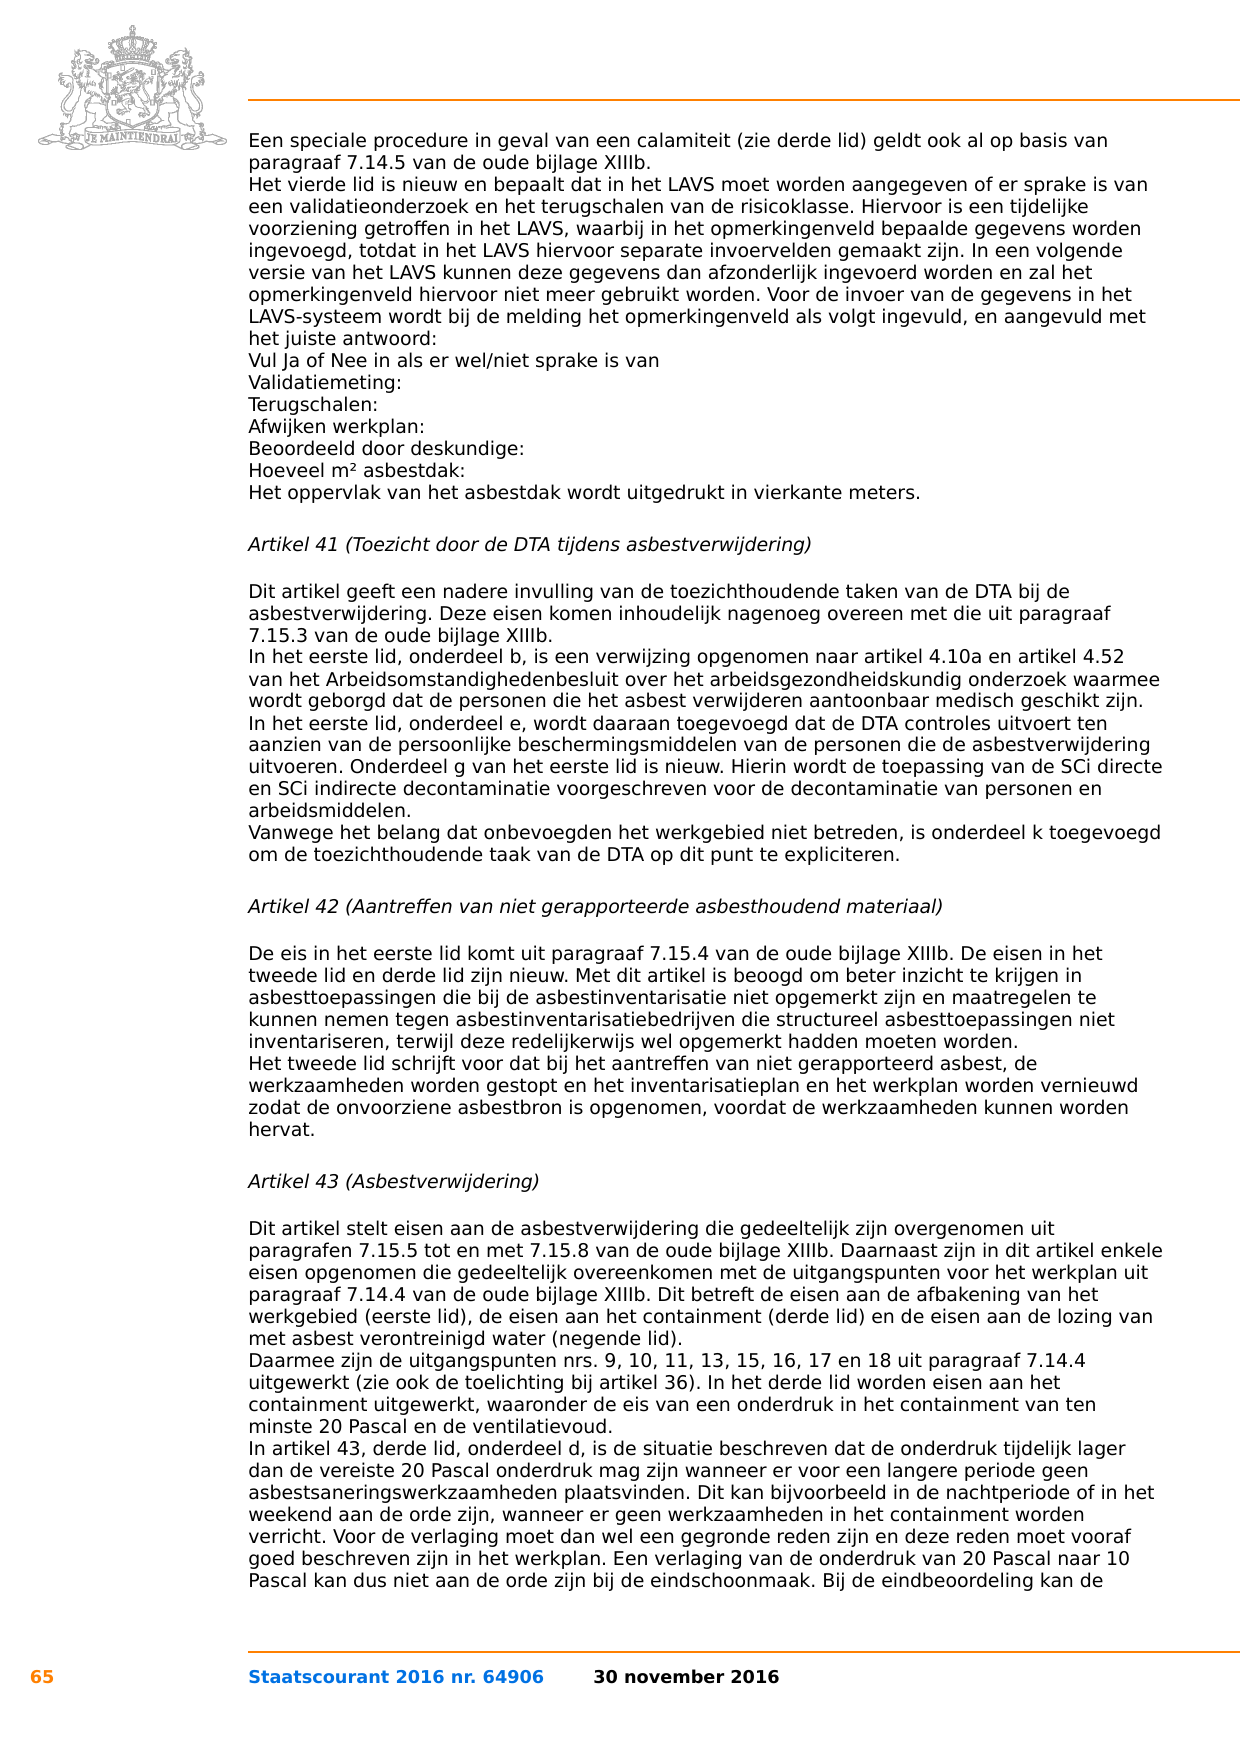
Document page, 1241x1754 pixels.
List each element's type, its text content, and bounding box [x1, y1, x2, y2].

text In artikel 43, derde lid, onderdeel d, is de situatie beschreven dat de onderdruk tijdelijk lager dan de vereiste 20 Pascal onderdruk mag zijn wanneer er voor een langere periode geen asbestsaneringswerkzaamheden plaatsvinden. Dit kan bijvoorbeeld in de nachtperiode of in het weekend aan de orde zijn, wanneer er geen werkzaamheden in het containment worden verricht. Voor de verlaging moet dan wel een gegronde reden zijn en deze reden moet vooraf goed beschreven zijn in het werkplan. Een verlaging van de onderdruk van 20 Pascal naar 10 Pascal kan dus niet aan de orde zijn bij de eindschoonmaak. Bij de eindbeoordeling kan de [248, 1438, 1163, 1592]
text In het eerste lid, onderdeel b, is een verwijzing opgenomen naar artikel 4.10a en artikel 4.52 van het Arbeidsomstandighedenbesluit over het arbeidsgezondheidskundig onderzoek waarmee wordt geborgd dat de personen die het asbest verwijderen aantoonbaar medisch geschikt zijn. [248, 646, 1163, 712]
text Afwijken werkplan: [248, 416, 1163, 438]
text Hoeveel m² asbestdak: [248, 459, 1163, 482]
text Vul Ja of Nee in als er wel/niet sprake is van [248, 350, 1163, 372]
text Beoordeeld door deskundige: [248, 438, 1163, 459]
picture [38, 25, 227, 150]
text Het vierde lid is nieuw en bepaalt dat in het LAVS moet worden aangegeven of er sprake is van een validatieonderzoek en het terugschalen van de risicoklasse. Hiervoor is een tijdelijke voorziening getroffen in het LAVS, waarbij in het opmerkingenveld bepaalde gegevens worden ingevoegd, totdat in het LAVS hiervoor separate invoervelden gemaakt zijn. In een volgende versie van het LAVS kunnen deze gegevens dan afzonderlijk ingevoerd worden en zal het opmerkingenveld hiervoor niet meer gebruikt worden. Voor de invoer van de gegevens in het LAVS-systeem wordt bij de melding het opmerkingenveld als volgt ingevuld, en aangevuld met het juiste antwoord: [248, 174, 1163, 350]
text In het eerste lid, onderdeel e, wordt daaraan toegevoegd dat de DTA controles uitvoert ten aanzien van de persoonlijke beschermingsmiddelen van de personen die de asbestverwijdering uitvoeren. Onderdeel g van het eerste lid is nieuw. Hierin wordt de toepassing van de SCi directe en SCi indirecte decontaminatie voorgeschreven voor de decontaminatie van personen en arbeidsmiddelen. [248, 712, 1163, 822]
subtitle Artikel 43 (Asbestverwijdering) [248, 1171, 1163, 1193]
text Dit artikel geeft een nadere invulling van de toezichthoudende taken van de DTA bij de asbestverwijdering. Deze eisen komen inhoudelijk nagenoeg overeen met die uit paragraaf 7.15.3 van de oude bijlage XIIIb. [248, 581, 1163, 646]
text Terugschalen: [248, 394, 1163, 416]
subtitle Artikel 41 (Toezicht door de DTA tijdens asbestverwijdering) [248, 533, 1163, 556]
text Het tweede lid schrijft voor dat bij het aantreffen van niet gerapporteerd asbest, de werkzaamheden worden gestopt en het inventarisatieplan en het werkplan worden vernieuwd zodat de onvoorziene asbestbron is opgenomen, voordat de werkzaamheden kunnen worden hervat. [248, 1053, 1163, 1141]
text De eis in het eerste lid komt uit paragraaf 7.15.4 van de oude bijlage XIIIb. De eisen in het tweede lid en derde lid zijn nieuw. Met dit artikel is beoogd om beter inzicht te krijgen in asbesttoepassingen die bij de asbestinventarisatie niet opgemerkt zijn en maatregelen te kunnen nemen tegen asbestinventarisatiebedrijven die structureel asbesttoepassingen niet inventariseren, terwijl deze redelijkerwijs wel opgemerkt hadden moeten worden. [248, 943, 1163, 1053]
text Het oppervlak van het asbestdak wordt uitgedrukt in vierkante meters. [248, 482, 1163, 503]
text Daarmee zijn de uitgangspunten nrs. 9, 10, 11, 13, 15, 16, 17 en 18 uit paragraaf 7.14.4 uitgewerkt (zie ook de toelichting bij artikel 36). In het derde lid worden eisen aan het containment uitgewerkt, waaronder de eis van een onderdruk in het containment van ten minste 20 Pascal en de ventilatievoud. [248, 1350, 1163, 1438]
text Validatiemeting: [248, 372, 1163, 394]
text Vanwege het belang dat onbevoegden het werkgebied niet betreden, is onderdeel k toegevoegd om de toezichthoudende taak van de DTA op dit punt te expliciteren. [248, 822, 1163, 866]
subtitle Artikel 42 (Aantreffen van niet gerapporteerde asbesthoudend materiaal) [248, 896, 1163, 918]
text Een speciale procedure in geval van een calamiteit (zie derde lid) geldt ook al op basis van paragraaf 7.14.5 van de oude bijlage XIIIb. [248, 130, 1163, 174]
text Dit artikel stelt eisen aan de asbestverwijdering die gedeeltelijk zijn overgenomen uit paragrafen 7.15.5 tot en met 7.15.8 van de oude bijlage XIIIb. Daarnaast zijn in dit artikel enkele eisen opgenomen die gedeeltelijk overeenkomen met de uitgangspunten voor het werkplan uit paragraaf 7.14.4 van de oude bijlage XIIIb. Dit betreft de eisen aan de afbakening van het werkgebied (eerste lid), de eisen aan het containment (derde lid) en de eisen aan de lozing van met asbest verontreinigd water (negende lid). [248, 1218, 1163, 1350]
